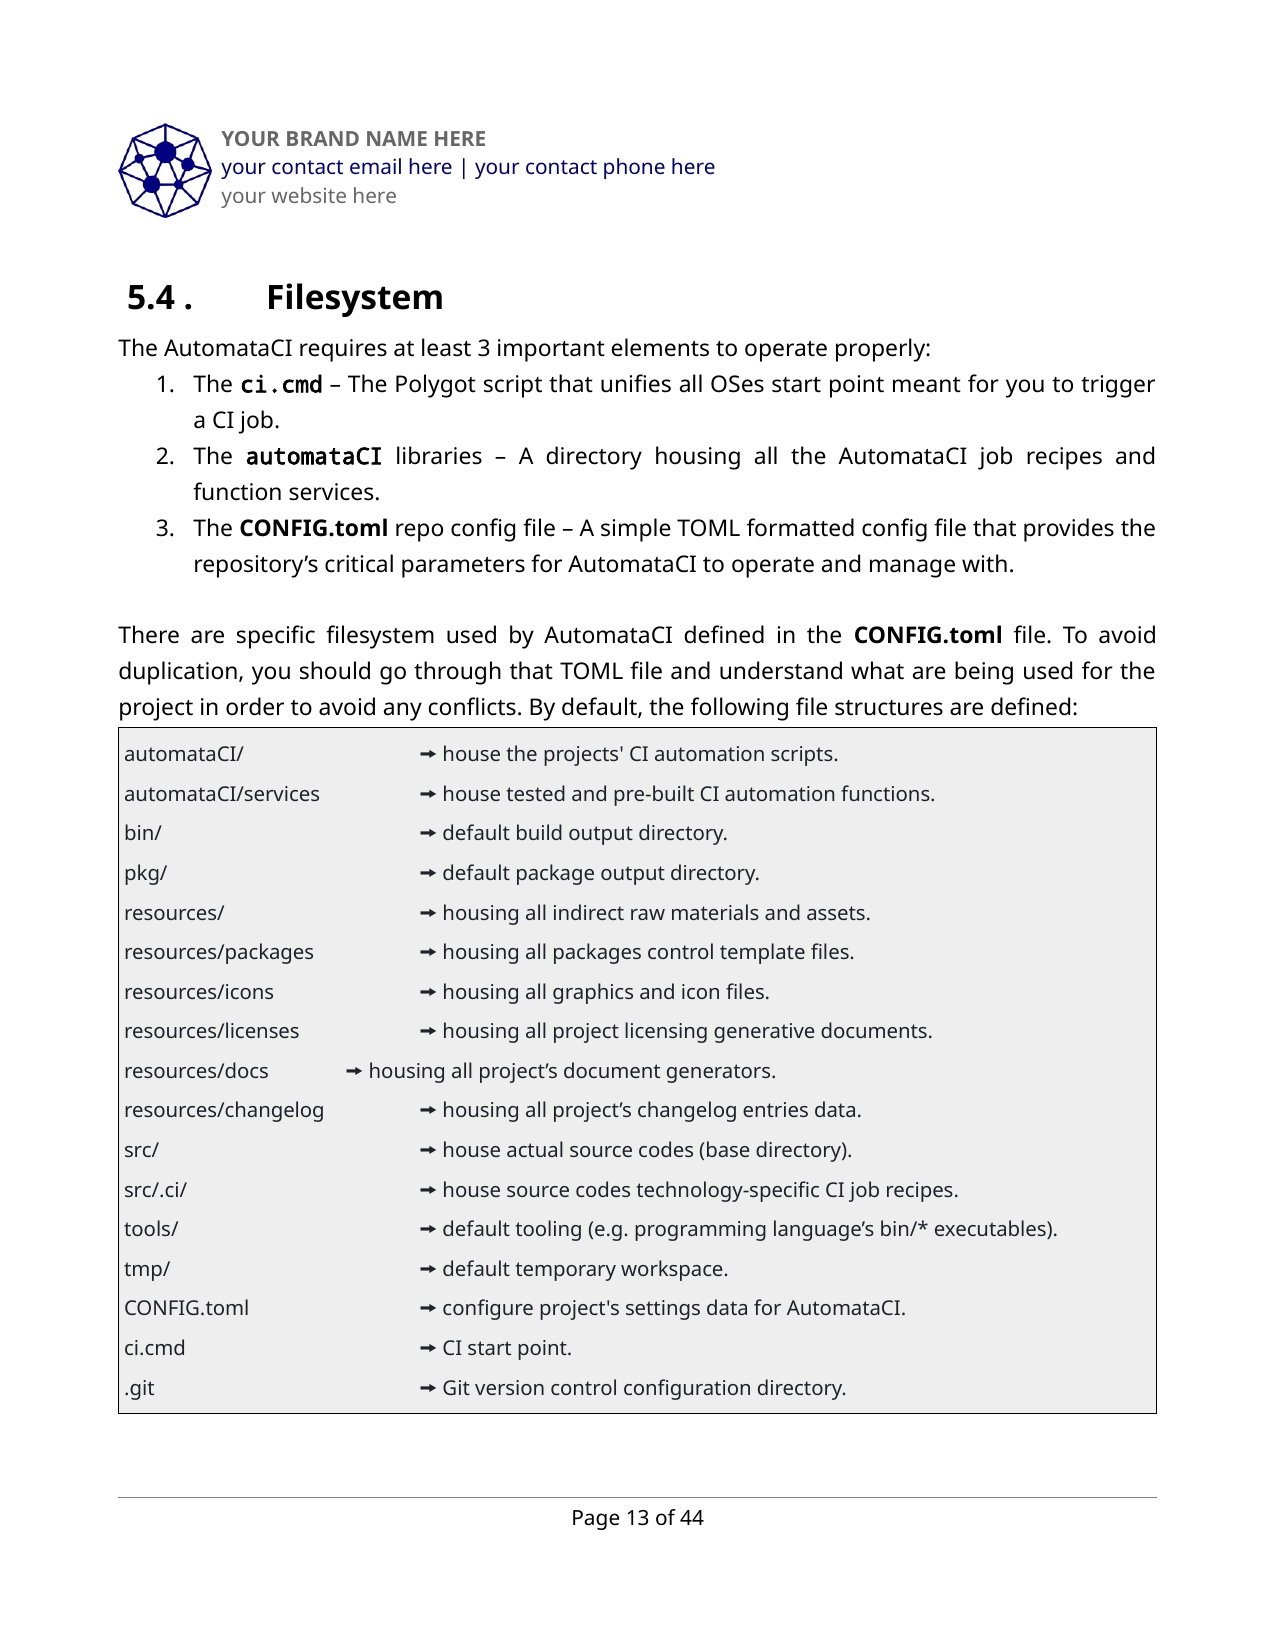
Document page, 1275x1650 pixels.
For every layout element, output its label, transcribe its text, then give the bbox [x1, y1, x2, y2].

list The ci.cmd – The Polygot script that unifies all OSes start point meant for you to trigger a CI job. [156, 368, 1157, 435]
text The AutomataCI requires at least 3 important elements to operate properly: [118, 332, 1157, 363]
text There are specific filesystem used by AutomataCI defined in the CONFIG.toml file. To avoid duplication, you should go through that TOML file and understand what are being used for the project in order to avoid any conflicts. By default, the following file structures are defined: [118, 619, 1157, 722]
list The CONFIG.toml repo config file – A simple TOML formatted config file that provides the repository’s critical parameters for AutomataCI to operate and manage with. [156, 512, 1157, 579]
table_header automataCI/ 🠚 house the projects' CI automation scripts. automataCI/services 🠚 house tested and pre-built CI automation functions. bin/ 🠚 default build output directory. pkg/ 🠚 default package output directory. resources/ 🠚 housing all indirect raw materials and assets. resources/packages 🠚 housing all packages control template files. resources/icons 🠚 housing all graphics and icon files. resources/licenses 🠚 housing all project licensing generative documents. resources/docs 🠚 housing all project’s document generators. resources/changelog 🠚 housing all project’s changelog entries data. src/ 🠚 house actual source codes (base directory). src/.ci/ 🠚 house source codes technology-specific CI job recipes. tools/ 🠚 default tooling (e.g. programming language’s bin/* executables). tmp/ 🠚 default temporary workspace. CONFIG.toml 🠚 configure project's settings data for AutomataCI. ci.cmd 🠚 CI start point. .git 🠚 Git version control configuration directory. [119, 728, 1156, 1413]
picture [118, 123, 212, 218]
list The automataCI libraries – A directory housing all the AutomataCI job recipes and function services. [156, 440, 1157, 507]
subtitle Filesystem [118, 274, 1157, 319]
